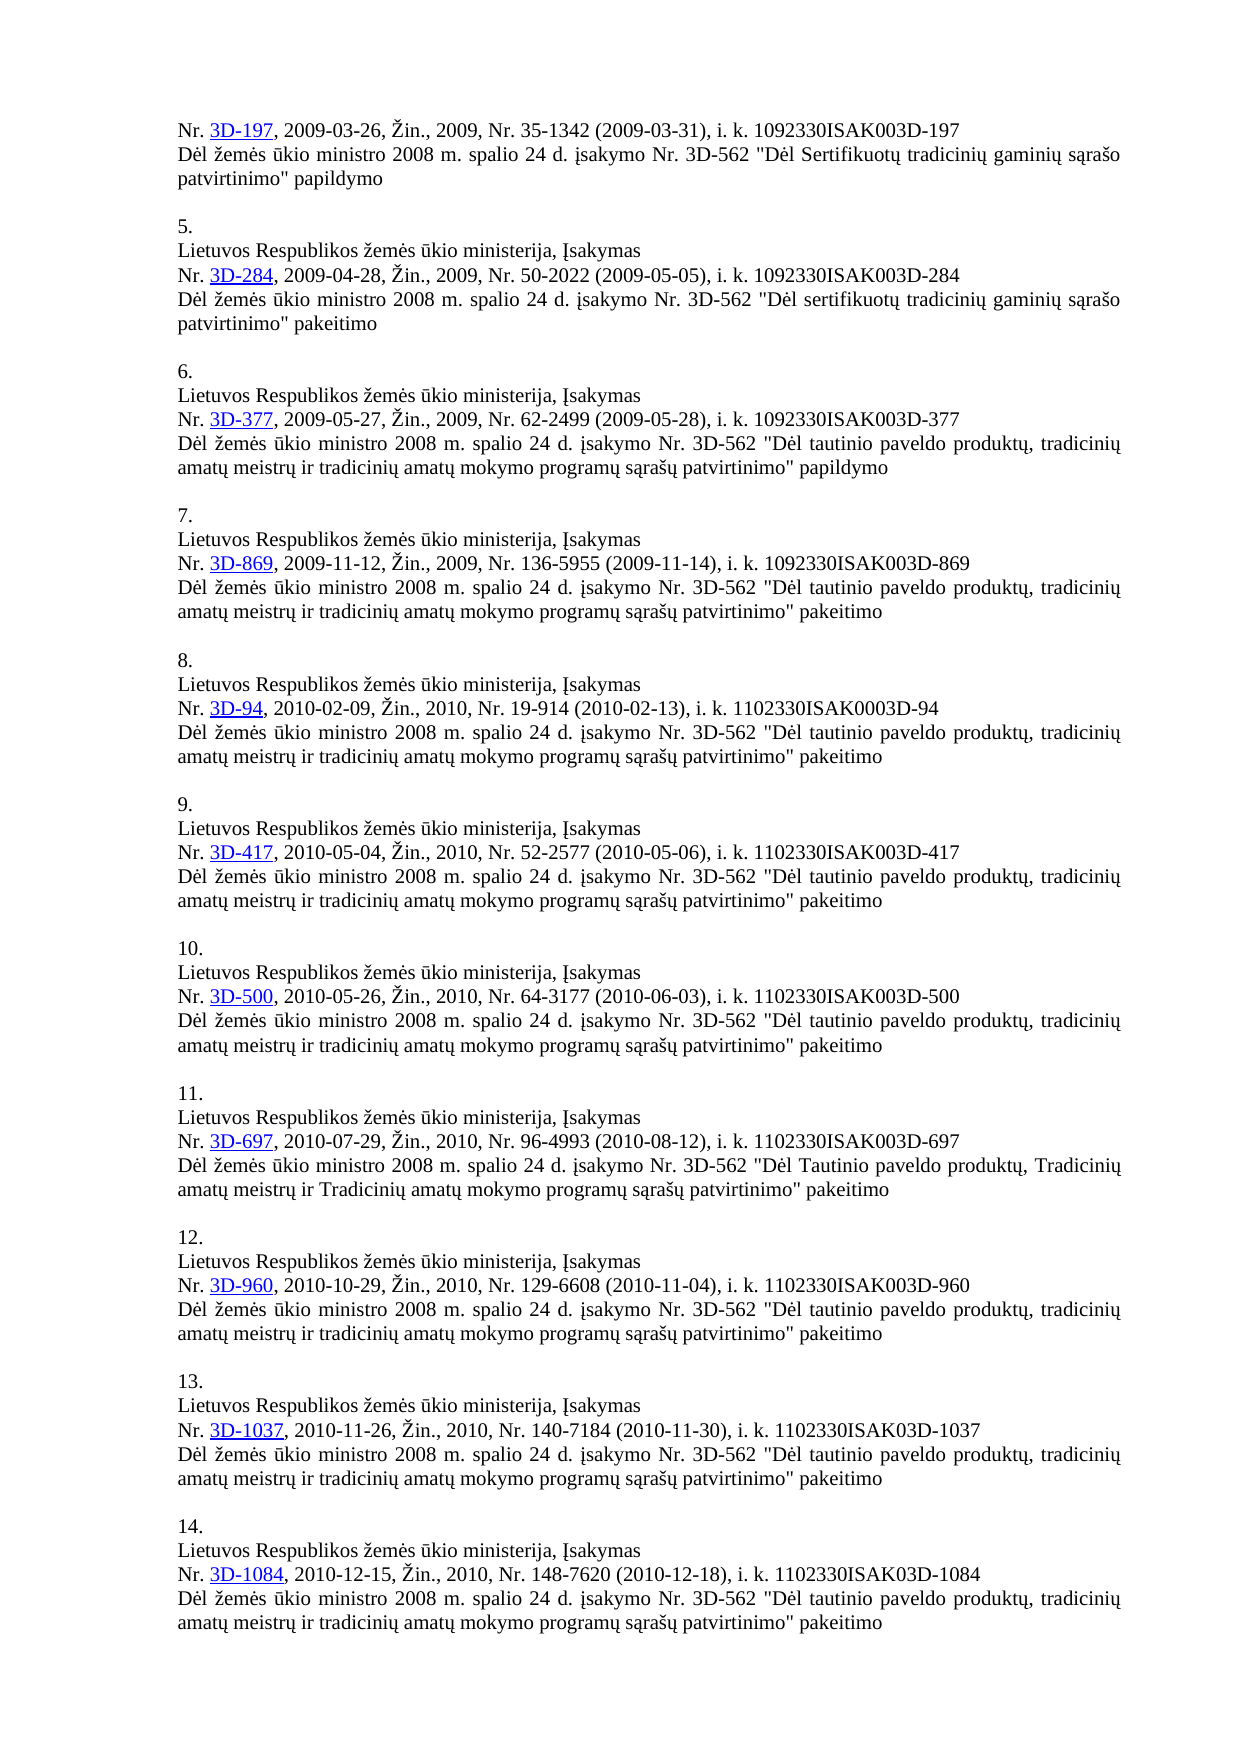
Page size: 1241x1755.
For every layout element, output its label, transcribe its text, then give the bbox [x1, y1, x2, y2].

text Nr. 3D-94, 2010-02-09, Žin., 2010, Nr. 19-914 (2010-02-13), i. k. 1102330ISAK0003D-94 [177, 696, 1122, 720]
text Dėl žemės ūkio ministro 2008 m. spalio 24 d. įsakymo Nr. 3D-562 "Dėl tautinio paveldo produktų, tradicinių amatų meistrų ir tradicinių amatų mokymo programų sąrašų patvirtinimo" pakeitimo [177, 720, 1122, 768]
text 9. [177, 792, 1122, 816]
text Dėl žemės ūkio ministro 2008 m. spalio 24 d. įsakymo Nr. 3D-562 "Dėl Tautinio paveldo produktų, Tradicinių amatų meistrų ir Tradicinių amatų mokymo programų sąrašų patvirtinimo" pakeitimo [177, 1153, 1122, 1201]
text Nr. 3D-417, 2010-05-04, Žin., 2010, Nr. 52-2577 (2010-05-06), i. k. 1102330ISAK003D-417 [177, 840, 1122, 864]
text Nr. 3D-960, 2010-10-29, Žin., 2010, Nr. 129-6608 (2010-11-04), i. k. 1102330ISAK003D-960 [177, 1273, 1122, 1297]
text Lietuvos Respublikos žemės ūkio ministerija, Įsakymas [177, 1393, 1122, 1417]
text Nr. 3D-500, 2010-05-26, Žin., 2010, Nr. 64-3177 (2010-06-03), i. k. 1102330ISAK003D-500 [177, 984, 1122, 1008]
text Dėl žemės ūkio ministro 2008 m. spalio 24 d. įsakymo Nr. 3D-562 "Dėl tautinio paveldo produktų, tradicinių amatų meistrų ir tradicinių amatų mokymo programų sąrašų patvirtinimo" pakeitimo [177, 575, 1122, 623]
text Nr. 3D-1037, 2010-11-26, Žin., 2010, Nr. 140-7184 (2010-11-30), i. k. 1102330ISAK03D-1037 [177, 1417, 1122, 1442]
text Nr. 3D-869, 2009-11-12, Žin., 2009, Nr. 136-5955 (2009-11-14), i. k. 1092330ISAK003D-869 [177, 551, 1122, 575]
text 12. [177, 1225, 1122, 1249]
text Dėl žemės ūkio ministro 2008 m. spalio 24 d. įsakymo Nr. 3D-562 "Dėl sertifikuotų tradicinių gaminių sąrašo patvirtinimo" pakeitimo [177, 287, 1122, 335]
text Dėl žemės ūkio ministro 2008 m. spalio 24 d. įsakymo Nr. 3D-562 "Dėl tautinio paveldo produktų, tradicinių amatų meistrų ir tradicinių amatų mokymo programų sąrašų patvirtinimo" pakeitimo [177, 1586, 1122, 1634]
text 13. [177, 1369, 1122, 1393]
text Lietuvos Respublikos žemės ūkio ministerija, Įsakymas [177, 238, 1122, 262]
text 14. [177, 1514, 1122, 1538]
text Lietuvos Respublikos žemės ūkio ministerija, Įsakymas [177, 1249, 1122, 1273]
text 7. [177, 503, 1122, 527]
text Dėl žemės ūkio ministro 2008 m. spalio 24 d. įsakymo Nr. 3D-562 "Dėl tautinio paveldo produktų, tradicinių amatų meistrų ir tradicinių amatų mokymo programų sąrašų patvirtinimo" pakeitimo [177, 1008, 1122, 1057]
text Lietuvos Respublikos žemės ūkio ministerija, Įsakymas [177, 1105, 1122, 1129]
text 10. [177, 936, 1122, 960]
text Dėl žemės ūkio ministro 2008 m. spalio 24 d. įsakymo Nr. 3D-562 "Dėl tautinio paveldo produktų, tradicinių amatų meistrų ir tradicinių amatų mokymo programų sąrašų patvirtinimo" pakeitimo [177, 1297, 1122, 1345]
text Dėl žemės ūkio ministro 2008 m. spalio 24 d. įsakymo Nr. 3D-562 "Dėl tautinio paveldo produktų, tradicinių amatų meistrų ir tradicinių amatų mokymo programų sąrašų patvirtinimo" pakeitimo [177, 1442, 1122, 1490]
text Nr. 3D-284, 2009-04-28, Žin., 2009, Nr. 50-2022 (2009-05-05), i. k. 1092330ISAK003D-284 [177, 262, 1122, 287]
text Lietuvos Respublikos žemės ūkio ministerija, Įsakymas [177, 383, 1122, 407]
text 11. [177, 1081, 1122, 1105]
text Nr. 3D-197, 2009-03-26, Žin., 2009, Nr. 35-1342 (2009-03-31), i. k. 1092330ISAK003D-197 [177, 118, 1122, 142]
text Dėl žemės ūkio ministro 2008 m. spalio 24 d. įsakymo Nr. 3D-562 "Dėl tautinio paveldo produktų, tradicinių amatų meistrų ir tradicinių amatų mokymo programų sąrašų patvirtinimo" pakeitimo [177, 864, 1122, 912]
text Lietuvos Respublikos žemės ūkio ministerija, Įsakymas [177, 672, 1122, 696]
text Nr. 3D-697, 2010-07-29, Žin., 2010, Nr. 96-4993 (2010-08-12), i. k. 1102330ISAK003D-697 [177, 1129, 1122, 1153]
text Nr. 3D-377, 2009-05-27, Žin., 2009, Nr. 62-2499 (2009-05-28), i. k. 1092330ISAK003D-377 [177, 407, 1122, 431]
text 8. [177, 647, 1122, 672]
text Lietuvos Respublikos žemės ūkio ministerija, Įsakymas [177, 527, 1122, 551]
text Lietuvos Respublikos žemės ūkio ministerija, Įsakymas [177, 816, 1122, 840]
text Dėl žemės ūkio ministro 2008 m. spalio 24 d. įsakymo Nr. 3D-562 "Dėl Sertifikuotų tradicinių gaminių sąrašo patvirtinimo" papildymo [177, 142, 1122, 190]
text Nr. 3D-1084, 2010-12-15, Žin., 2010, Nr. 148-7620 (2010-12-18), i. k. 1102330ISAK03D-1084 [177, 1562, 1122, 1586]
text 6. [177, 359, 1122, 383]
text Dėl žemės ūkio ministro 2008 m. spalio 24 d. įsakymo Nr. 3D-562 "Dėl tautinio paveldo produktų, tradicinių amatų meistrų ir tradicinių amatų mokymo programų sąrašų patvirtinimo" papildymo [177, 431, 1122, 479]
text Lietuvos Respublikos žemės ūkio ministerija, Įsakymas [177, 1538, 1122, 1562]
text 5. [177, 214, 1122, 238]
text Lietuvos Respublikos žemės ūkio ministerija, Įsakymas [177, 960, 1122, 984]
